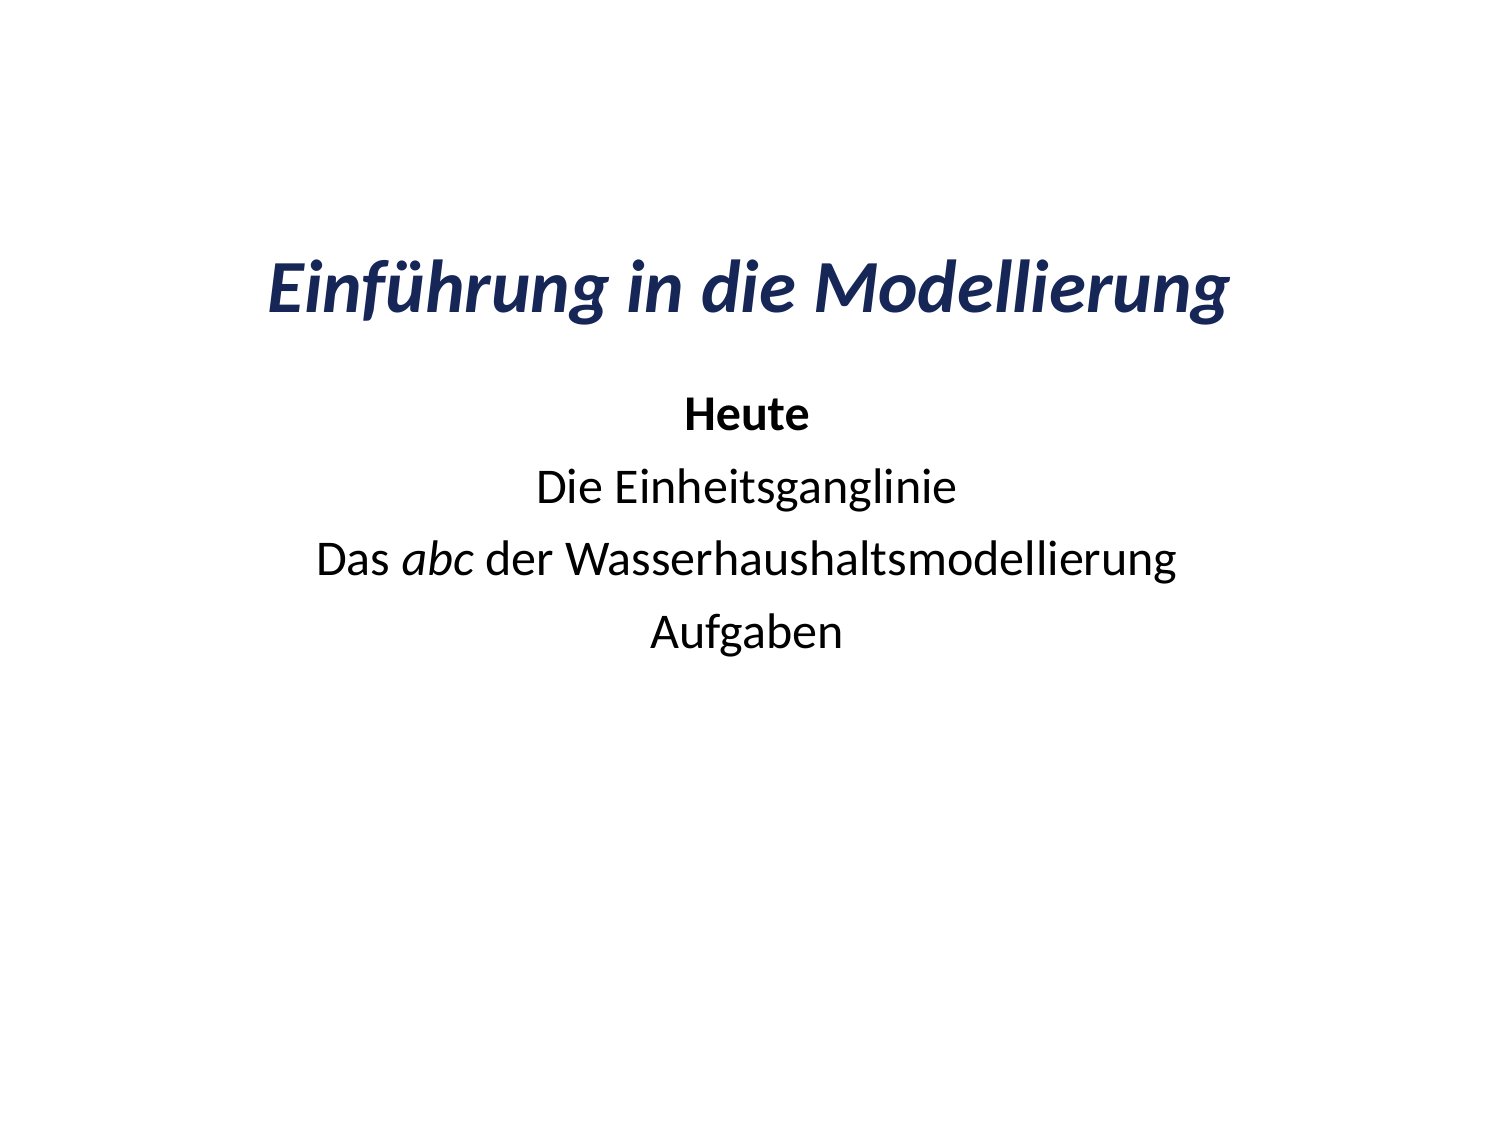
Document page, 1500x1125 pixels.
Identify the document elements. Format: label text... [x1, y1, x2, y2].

text_box Einführung in die Modellierung [0, 229, 1500, 533]
text_box Heute Die Einheitsganglinie Das abc der Wasserhaushaltsmodellierung Aufgaben [0, 533, 1495, 666]
